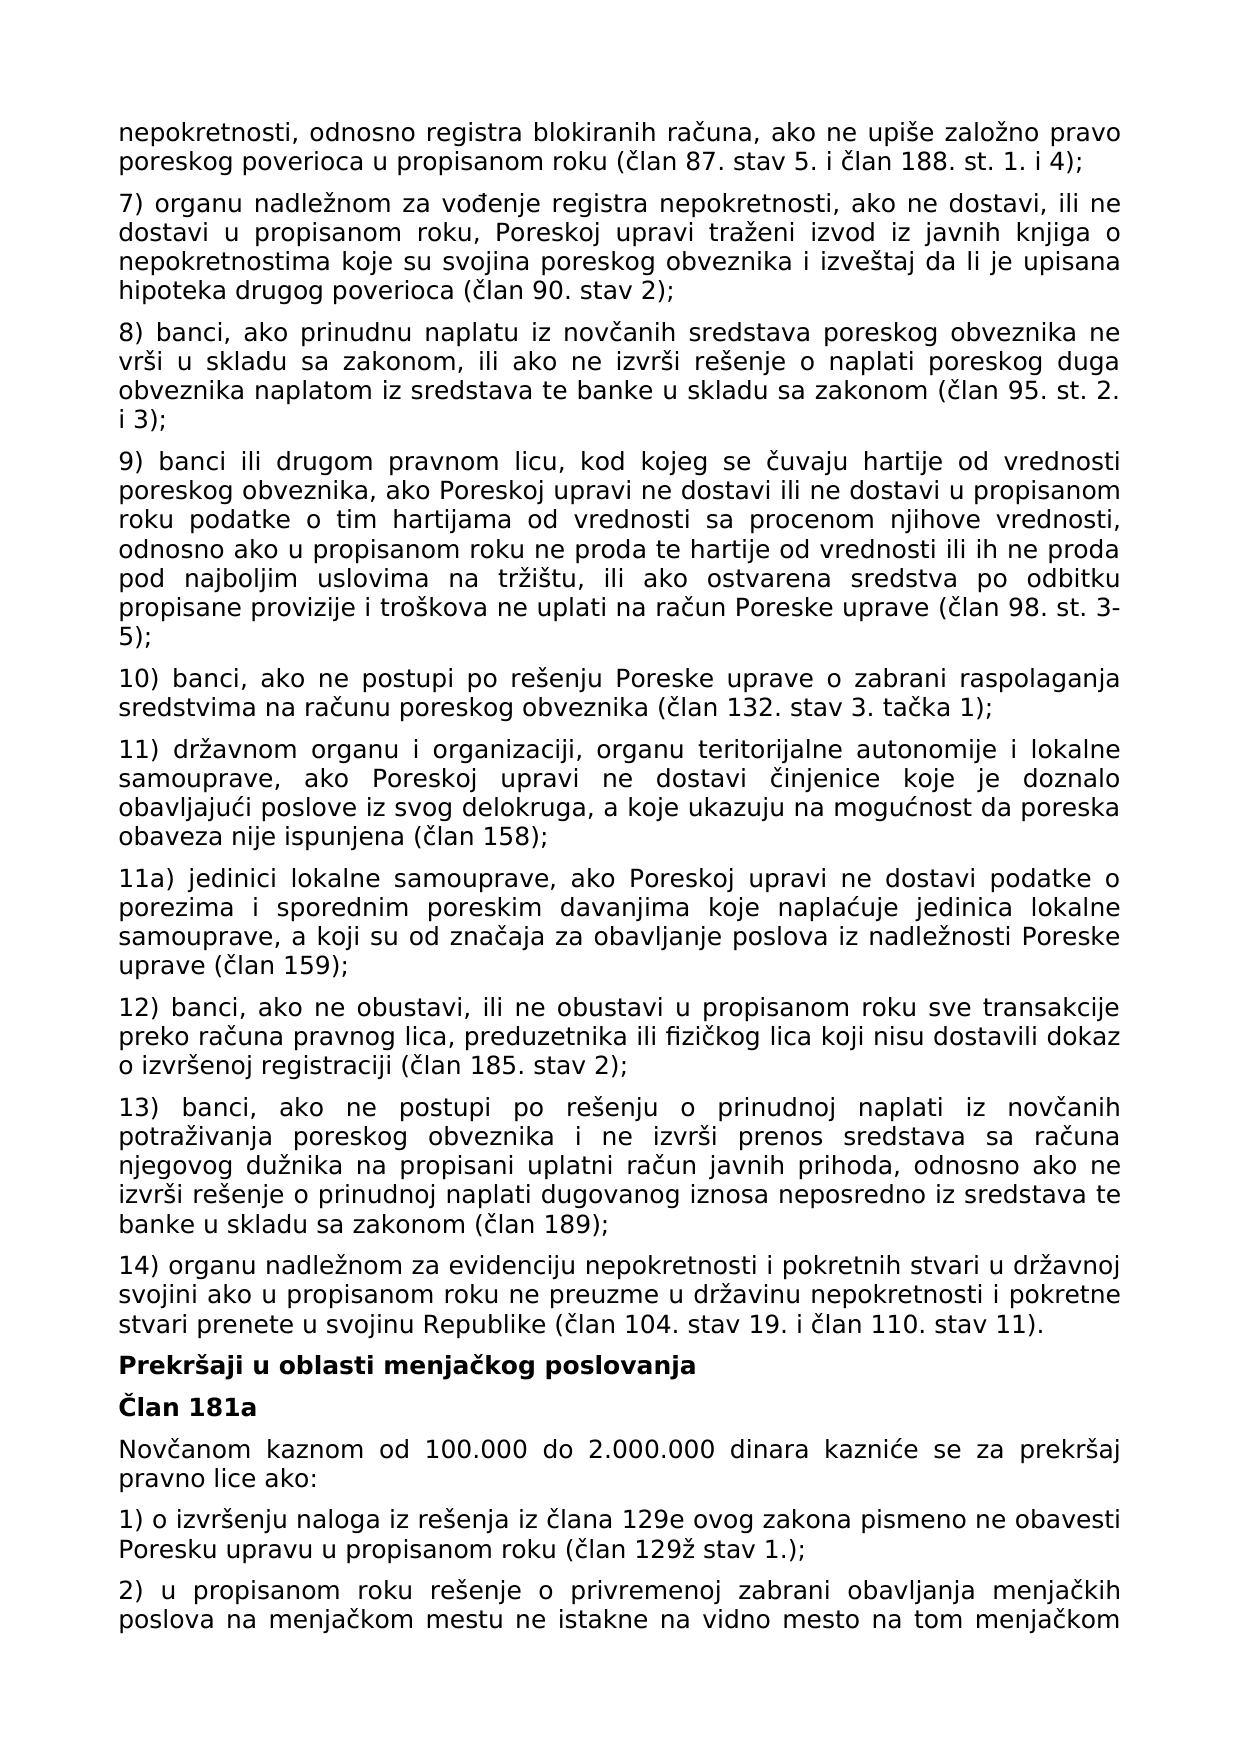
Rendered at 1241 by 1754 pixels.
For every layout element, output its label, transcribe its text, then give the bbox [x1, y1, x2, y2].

text 8) banci, ako prinudnu naplatu iz novčanih sredstava poreskog obveznika ne vrši u skladu sa zakonom, ili ako ne izvrši rešenje o naplati poreskog duga obveznika naplatom iz sredstava te banke u skladu sa zakonom (član 95. st. 2. i 3); [118, 318, 1122, 435]
text nepokretnosti, odnosno registra blokiranih računa, ako ne upiše založno pravo poreskog poverioca u propisanom roku (član 87. stav 5. i član 188. st. 1. i 4); [118, 118, 1122, 176]
text 9) banci ili drugom pravnom licu, kod kojeg se čuvaju hartije od vrednosti poreskog obveznika, ako Poreskoj upravi ne dostavi ili ne dostavi u propisanom roku podatke o tim hartijama od vrednosti sa procenom njihove vrednosti, odnosno ako u propisanom roku ne proda te hartije od vrednosti ili ih ne proda pod najboljim uslovima na tržištu, ili ako ostvarena sredstva po odbitku propisane provizije i troškova ne uplati na račun Poreske uprave (član 98. st. 3-5); [118, 447, 1122, 651]
text 2) u propisanom roku rešenje o privremenoj zabrani obavljanja menjačkih poslova na menjačkom mestu ne istakne na vidno mesto na tom menjačkom [118, 1576, 1122, 1635]
text Prekršaji u oblasti menjačkog poslovanja [118, 1351, 1122, 1381]
text 12) banci, ako ne obustavi, ili ne obustavi u propisanom roku sve transakcije preko računa pravnog lica, preduzetnika ili fizičkog lica koji nisu dostavili dokaz o izvršenoj registraciji (član 185. stav 2); [118, 993, 1122, 1081]
text 1) o izvršenju naloga iz rešenja iz člana 129e ovog zakona pismeno ne obavesti Poresku upravu u propisanom roku (član 129ž stav 1.); [118, 1506, 1122, 1564]
text 11) državnom organu i organizaciji, organu teritorijalne autonomije i lokalne samouprave, ako Poreskoj upravi ne dostavi činjenice koje je doznalo obavljajući poslove iz svog delokruga, a koje ukazuju na mogućnost da poreska obaveza nije ispunjena (član 158); [118, 735, 1122, 851]
text 10) banci, ako ne postupi po rešenju Poreske uprave o zabrani raspolaganja sredstvima na računu poreskog obveznika (član 132. stav 3. tačka 1); [118, 664, 1122, 722]
text Novčanom kaznom od 100.000 do 2.000.000 dinara kazniće se za prekršaj pravno lice ako: [118, 1435, 1122, 1493]
text Član 181a [118, 1393, 1122, 1422]
text 7) organu nadležnom za vođenje registra nepokretnosti, ako ne dostavi, ili ne dostavi u propisanom roku, Poreskoj upravi traženi izvod iz javnih knjiga o nepokretnostima koje su svojina poreskog obveznika i izveštaj da li je upisana hipoteka drugog poverioca (član 90. stav 2); [118, 189, 1122, 306]
text 13) banci, ako ne postupi po rešenju o prinudnoj naplati iz novčanih potraživanja poreskog obveznika i ne izvrši prenos sredstava sa računa njegovog dužnika na propisani uplatni račun javnih prihoda, odnosno ako ne izvrši rešenje o prinudnoj naplati dugovanog iznosa neposredno iz sredstava te banke u skladu sa zakonom (član 189); [118, 1093, 1122, 1239]
text 14) organu nadležnom za evidenciju nepokretnosti i pokretnih stvari u državnoj svojini ako u propisanom roku ne preuzme u državinu nepokretnosti i pokretne stvari prenete u svojinu Republike (član 104. stav 19. i član 110. stav 11). [118, 1251, 1122, 1339]
text 11a) jedinici lokalne samouprave, ako Poreskoj upravi ne dostavi podatke o porezima i sporednim poreskim davanjima koje naplaćuje jedinica lokalne samouprave, a koji su od značaja za obavljanje poslova iz nadležnosti Poreske uprave (član 159); [118, 864, 1122, 981]
